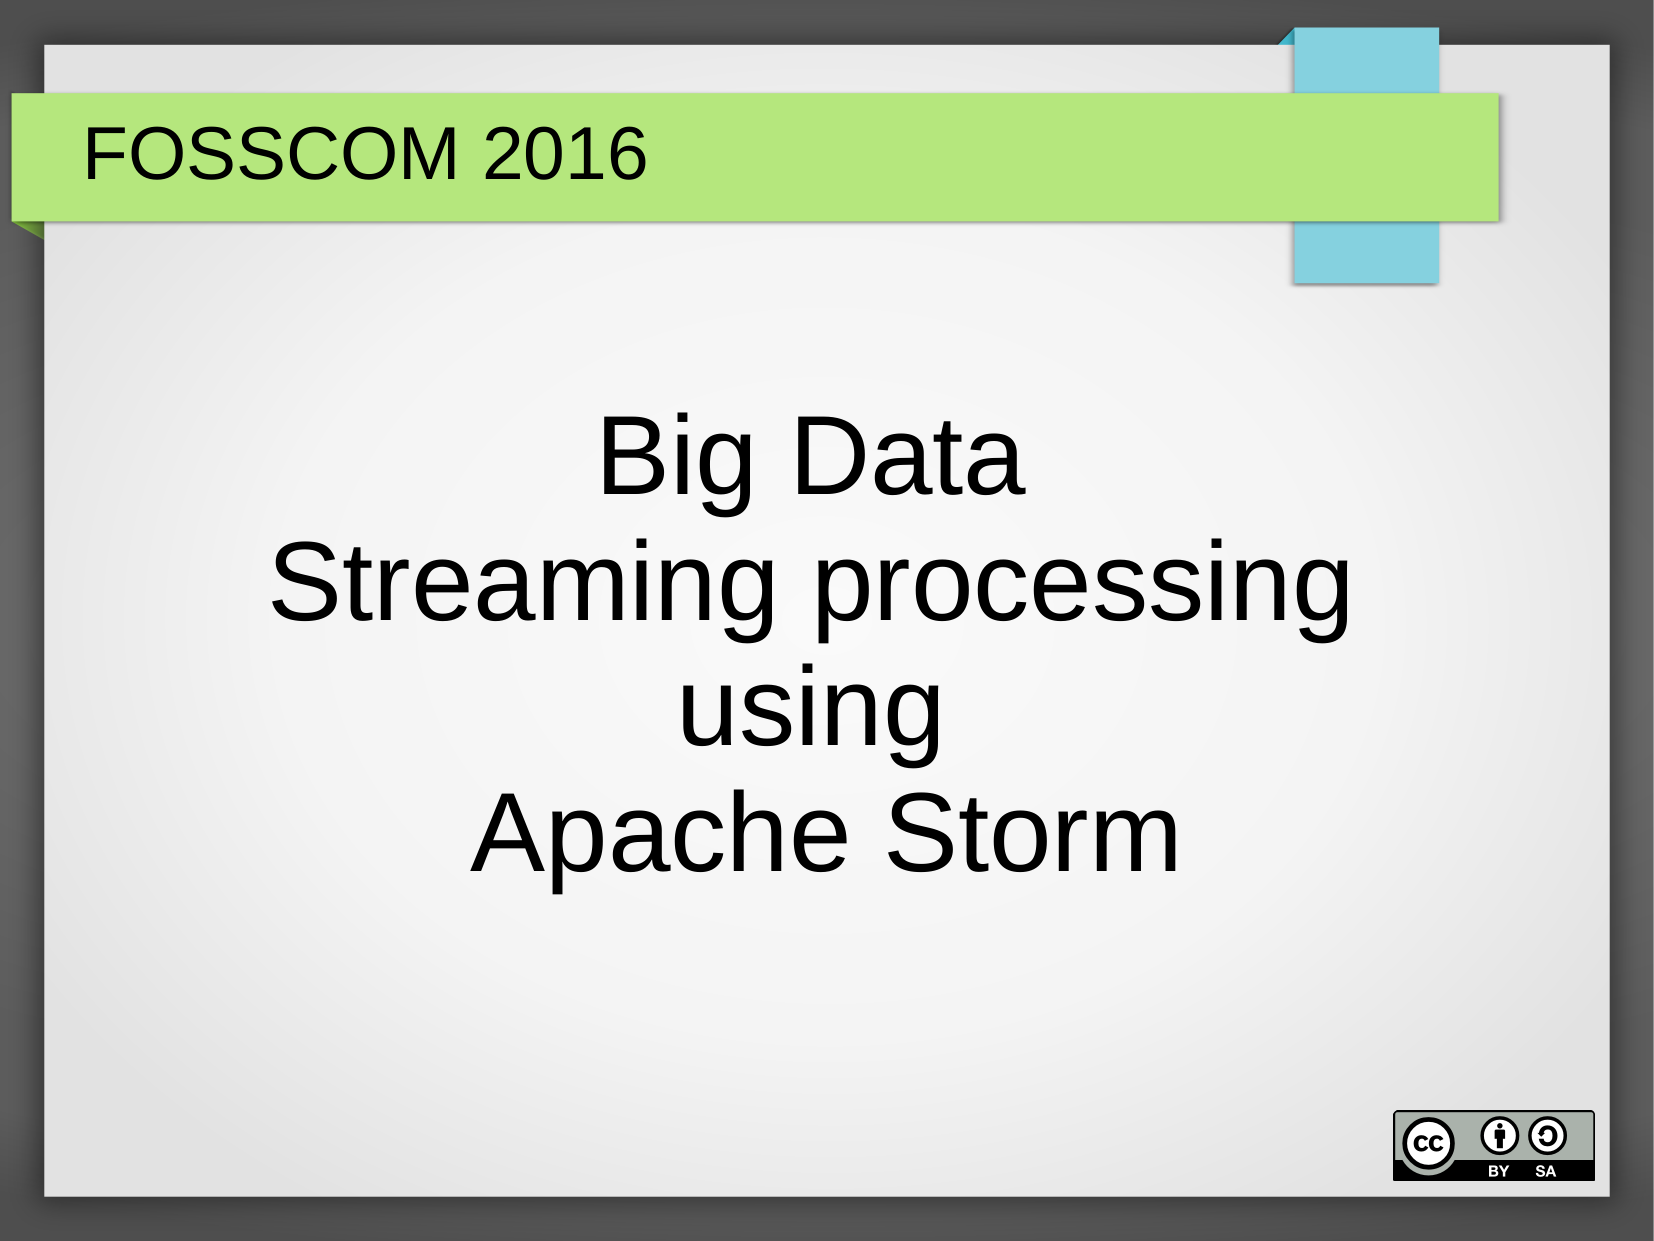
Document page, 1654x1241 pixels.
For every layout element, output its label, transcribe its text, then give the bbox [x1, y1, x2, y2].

title FOSSCOM 2016 [82, 94, 1264, 213]
picture [0, 0, 1654, 1241]
subtitle Big Data Streaming processing using Apache Storm‏ [82, 295, 1571, 1015]
